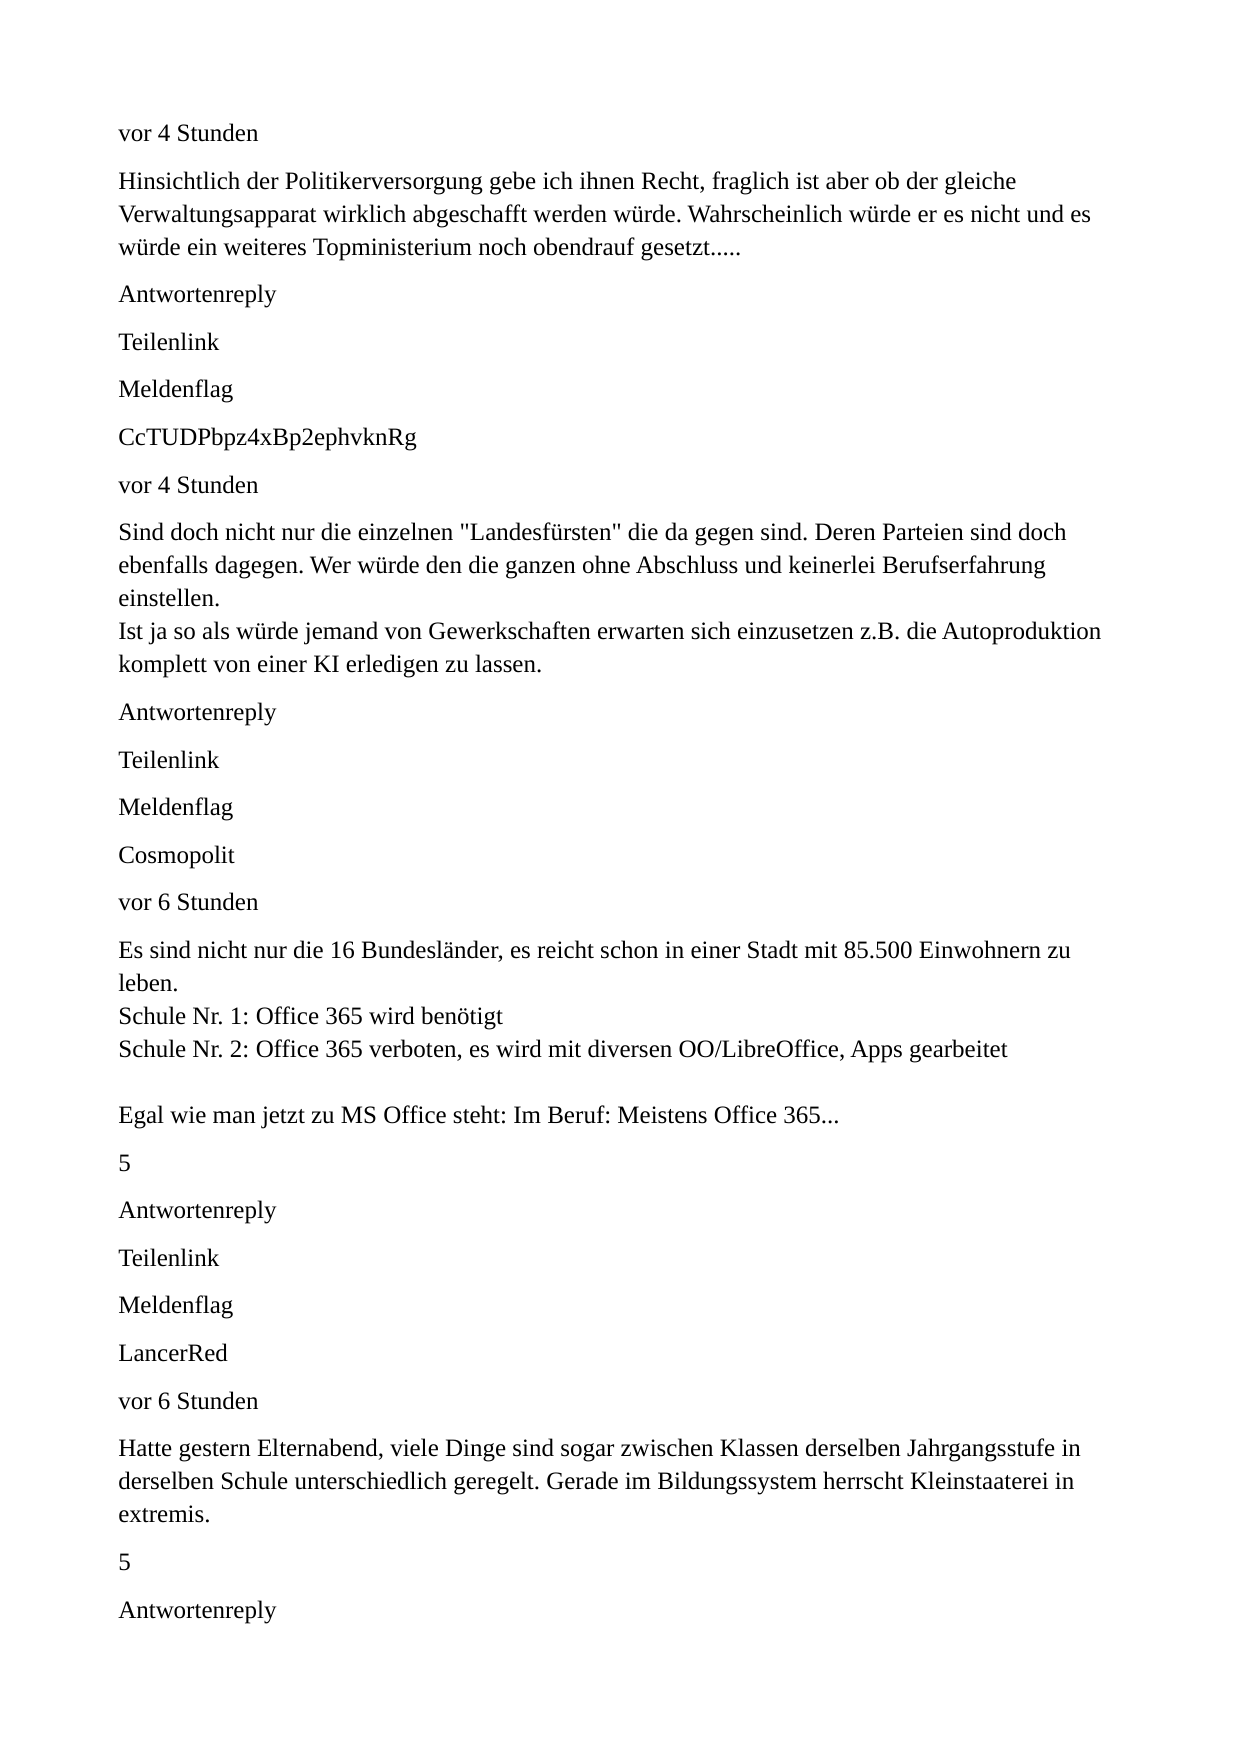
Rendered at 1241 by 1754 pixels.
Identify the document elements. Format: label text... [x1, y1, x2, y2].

text LancerRed [118, 1338, 1122, 1367]
text vor 6 Stunden [118, 1386, 1122, 1414]
text 5 [118, 1148, 1122, 1177]
text Meldenflag [118, 374, 1122, 403]
text Cosmopolit [118, 840, 1122, 869]
text Antwortenreply [118, 1195, 1122, 1224]
text Hatte gestern Elternabend, viele Dinge sind sogar zwischen Klassen derselben Jahrgangsstufe in derselben Schule unterschiedlich geregelt. Gerade im Bildungssystem herrscht Kleinstaaterei in extremis. [118, 1433, 1122, 1528]
text CcTUDPbpz4xBp2ephvknRg [118, 422, 1122, 451]
text Meldenflag [118, 792, 1122, 821]
text Teilenlink [118, 327, 1122, 356]
text Es sind nicht nur die 16 Bundesländer, es reicht schon in einer Stadt mit 85.500 Einwohnern zu leben. Schule Nr. 1: Office 365 wird benötigt Schule Nr. 2: Office 365 verboten, es wird mit diversen OO/LibreOffice, Apps gearbeitet Egal wie man jetzt zu MS Office steht: Im Beruf: Meistens Office 365... [118, 935, 1122, 1129]
text Sind doch nicht nur die einzelnen "Landesfürsten" die da gegen sind. Deren Parteien sind doch ebenfalls dagegen. Wer würde den die ganzen ohne Abschluss und keinerlei Berufserfahrung einstellen. Ist ja so als würde jemand von Gewerkschaften erwarten sich einzusetzen z.B. die Autoproduktion komplett von einer KI erledigen zu lassen. [118, 517, 1122, 678]
text Teilenlink [118, 1243, 1122, 1272]
text vor 4 Stunden [118, 118, 1122, 147]
text Meldenflag [118, 1291, 1122, 1319]
text Antwortenreply [118, 697, 1122, 726]
text vor 4 Stunden [118, 470, 1122, 498]
text 5 [118, 1547, 1122, 1576]
text Teilenlink [118, 745, 1122, 773]
text Antwortenreply [118, 1595, 1122, 1623]
text Antwortenreply [118, 279, 1122, 308]
text vor 6 Stunden [118, 887, 1122, 916]
text Hinsichtlich der Politikerversorgung gebe ich ihnen Recht, fraglich ist aber ob der gleiche Verwaltungsapparat wirklich abgeschafft werden würde. Wahrscheinlich würde er es nicht und es würde ein weiteres Topministerium noch obendrauf gesetzt..... [118, 166, 1122, 261]
